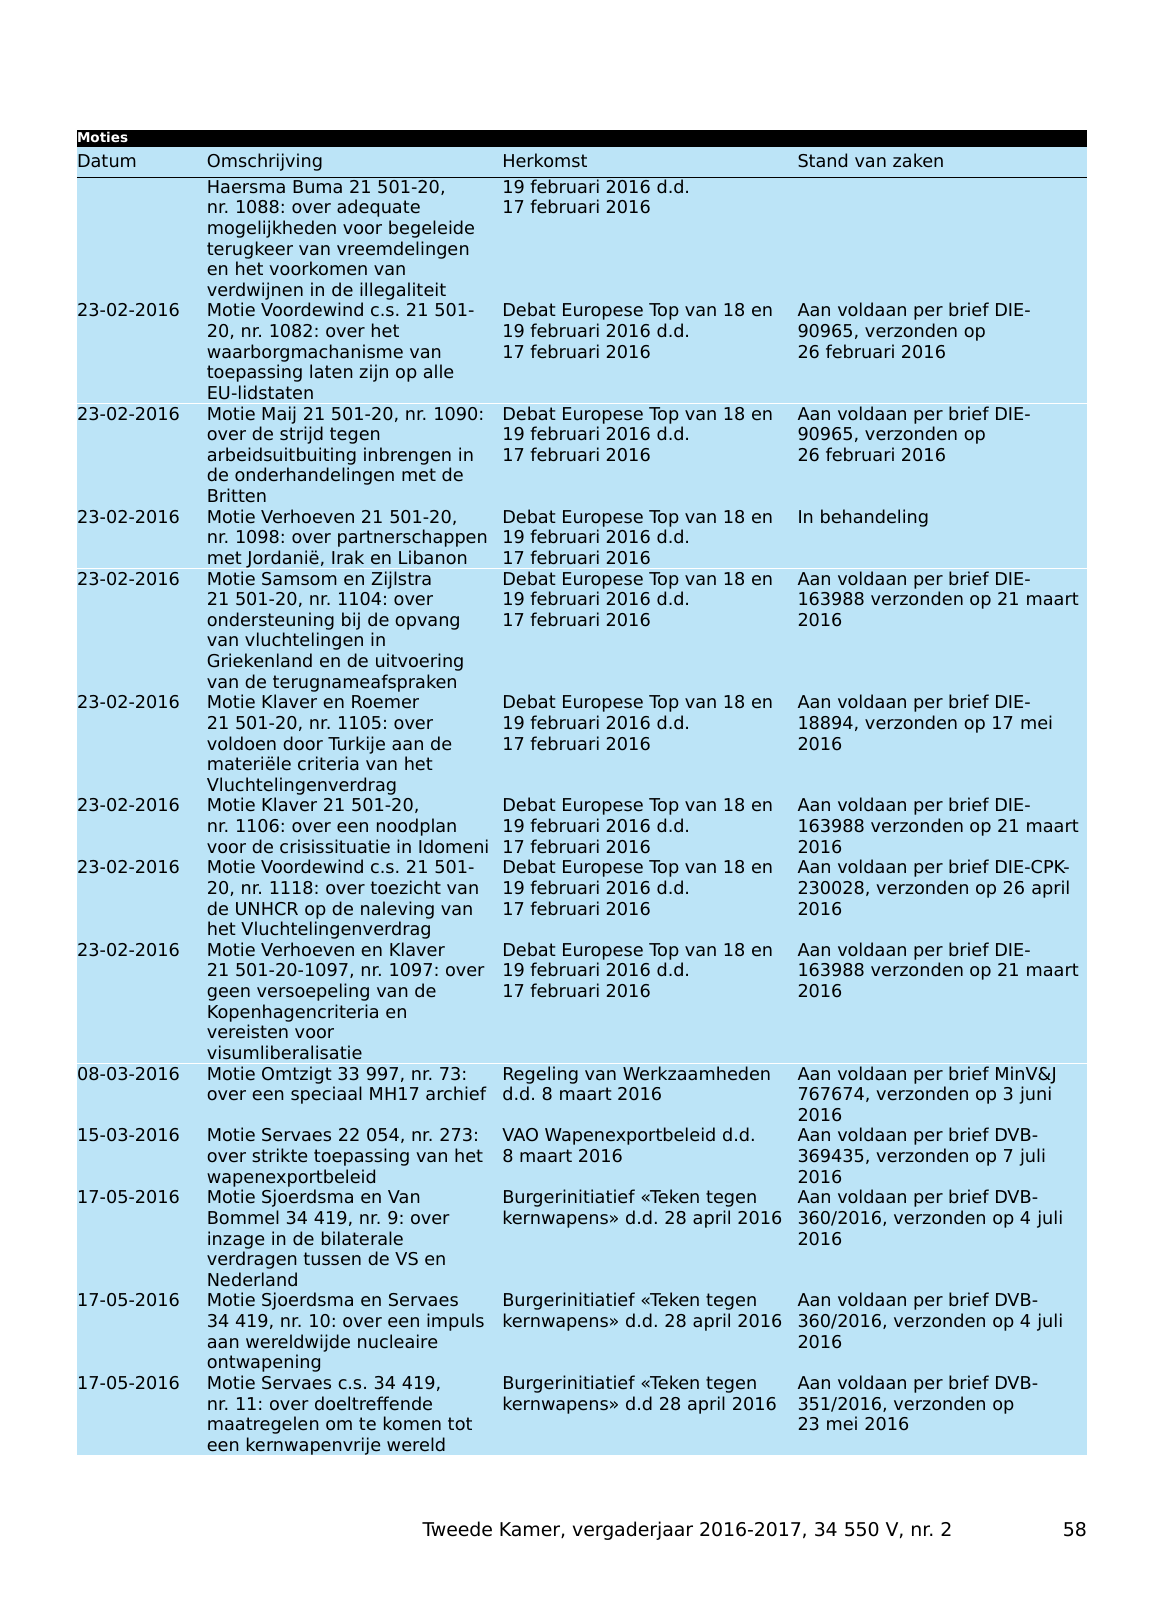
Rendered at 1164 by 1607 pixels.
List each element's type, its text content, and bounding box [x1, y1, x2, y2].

table_cell Aan voldaan per brief DIE-CPK-230028, verzonden op 26 april 2016 [791, 857, 1087, 940]
table_cell Aan voldaan per brief DIE-90965, verzonden op 26 februari 2016 [791, 300, 1087, 403]
table_cell 15-03-2016 [77, 1125, 201, 1187]
table_cell Motie Voordewind c.s. 21 501-20, nr. 1118: over toezicht van de UNHCR op de naleving van het Vluchtelingenverdrag [201, 857, 496, 940]
table_cell Omschrijving [201, 147, 496, 177]
table_cell Motie Klaver en Roemer 21 501-20, nr. 1105: over voldoen door Turkije aan de materiële criteria van het Vluchtelingenverdrag [201, 692, 496, 795]
table_cell Aan voldaan per brief DVB-360/2016, verzonden op 4 juli 2016 [791, 1187, 1087, 1290]
table_cell Aan voldaan per brief DVB-360/2016, verzonden op 4 juli 2016 [791, 1290, 1087, 1373]
table_cell Motie Verhoeven en Klaver 21 501-20-1097, nr. 1097: over geen versoepeling van de Kopenhagencriteria en vereisten voor visumliberalisatie [201, 940, 496, 1063]
table_cell 23-02-2016 [77, 795, 201, 857]
table_cell 23-02-2016 [77, 300, 201, 403]
table_cell Motie Maij 21 501-20, nr. 1090: over de strijd tegen arbeidsuitbuiting inbrengen in de onderhandelingen met de Britten [201, 404, 496, 507]
table_cell Regeling van Werkzaamheden d.d. 8 maart 2016 [496, 1064, 791, 1125]
table_cell Debat Europese Top van 18 en 19 februari 2016 d.d. 17 februari 2016 [496, 940, 791, 1063]
table_cell [77, 178, 201, 300]
table_cell Aan voldaan per brief DVB-369435, verzonden op 7 juli 2016 [791, 1125, 1087, 1187]
table_cell 23-02-2016 [77, 940, 201, 1063]
table_cell Debat Europese Top van 18 en 19 februari 2016 d.d. 17 februari 2016 [496, 404, 791, 507]
table_cell Aan voldaan per brief DIE-90965, verzonden op 26 februari 2016 [791, 404, 1087, 507]
table_cell Aan voldaan per brief MinV&J 767674, verzonden op 3 juni 2016 [791, 1064, 1087, 1125]
table_cell Herkomst [496, 147, 791, 177]
table_cell Debat Europese Top van 18 en 19 februari 2016 d.d. 17 februari 2016 [496, 857, 791, 940]
table_cell [791, 178, 1087, 300]
table_cell Debat Europese Top van 18 en 19 februari 2016 d.d. 17 februari 2016 [496, 795, 791, 857]
table_cell Motie Voordewind c.s. 21 501-20, nr. 1082: over het waarborgmachanisme van toepassing laten zijn op alle EU-lidstaten [201, 300, 496, 403]
table_cell Debat Europese Top van 18 en 19 februari 2016 d.d. 17 februari 2016 [496, 300, 791, 403]
table_cell VAO Wapenexportbeleid d.d. 8 maart 2016 [496, 1125, 791, 1187]
table_cell Aan voldaan per brief DIE-163988 verzonden op 21 maart 2016 [791, 795, 1087, 857]
table_cell Motie Klaver 21 501-20, nr. 1106: over een noodplan voor de crisissituatie in Idomeni [201, 795, 496, 857]
table_cell 23-02-2016 [77, 569, 201, 692]
table_cell Haersma Buma 21 501-20, nr. 1088: over adequate mogelijkheden voor begeleide terugkeer van vreemdelingen en het voorkomen van verdwijnen in de illegaliteit [201, 178, 496, 300]
table_cell Motie Sjoerdsma en Van Bommel 34 419, nr. 9: over inzage in de bilaterale verdragen tussen de VS en Nederland [201, 1187, 496, 1290]
table_cell 23-02-2016 [77, 507, 201, 568]
table_cell Motie Sjoerdsma en Servaes 34 419, nr. 10: over een impuls aan wereldwijde nucleaire ontwapening [201, 1290, 496, 1373]
table_cell 23-02-2016 [77, 692, 201, 795]
table_cell Aan voldaan per brief DIE-163988 verzonden op 21 maart 2016 [791, 940, 1087, 1063]
table_cell Motie Samsom en Zijlstra 21 501-20, nr. 1104: over ondersteuning bij de opvang van vluchtelingen in Griekenland en de uitvoering van de terugnameafspraken [201, 569, 496, 692]
table_cell Motie Verhoeven 21 501-20, nr. 1098: over partnerschappen met Jordanië, Irak en Libanon [201, 507, 496, 568]
table_cell Aan voldaan per brief DIE-163988 verzonden op 21 maart 2016 [791, 569, 1087, 692]
table_cell Motie Omtzigt 33 997, nr. 73: over een speciaal MH17 archief [201, 1064, 496, 1125]
table_cell 23-02-2016 [77, 857, 201, 940]
table_header Moties [77, 130, 1087, 146]
table_cell Stand van zaken [791, 147, 1087, 177]
table_cell Burgerinitiatief «Teken tegen kernwapens» d.d. 28 april 2016 [496, 1187, 791, 1290]
table_cell 19 februari 2016 d.d. 17 februari 2016 [496, 178, 791, 300]
table_cell Debat Europese Top van 18 en 19 februari 2016 d.d. 17 februari 2016 [496, 507, 791, 568]
table_cell Burgerinitiatief «Teken tegen kernwapens» d.d 28 april 2016 [496, 1373, 791, 1455]
table_cell Burgerinitiatief «Teken tegen kernwapens» d.d. 28 april 2016 [496, 1290, 791, 1373]
table_cell Motie Servaes c.s. 34 419, nr. 11: over doeltreffende maatregelen om te komen tot een kernwapenvrije wereld [201, 1373, 496, 1455]
table_cell Motie Servaes 22 054, nr. 273: over strikte toepassing van het wapenexportbeleid [201, 1125, 496, 1187]
table_cell In behandeling [791, 507, 1087, 568]
table_cell 23-02-2016 [77, 404, 201, 507]
table_cell Aan voldaan per brief DVB-351/2016, verzonden op 23 mei 2016 [791, 1373, 1087, 1455]
table_cell Aan voldaan per brief DIE-18894, verzonden op 17 mei 2016 [791, 692, 1087, 795]
table_cell 08-03-2016 [77, 1064, 201, 1125]
table_cell 17-05-2016 [77, 1187, 201, 1290]
table_cell Debat Europese Top van 18 en 19 februari 2016 d.d. 17 februari 2016 [496, 692, 791, 795]
table_cell Datum [77, 147, 201, 177]
table_cell Debat Europese Top van 18 en 19 februari 2016 d.d. 17 februari 2016 [496, 569, 791, 692]
table_cell 17-05-2016 [77, 1290, 201, 1373]
table_cell 17-05-2016 [77, 1373, 201, 1455]
